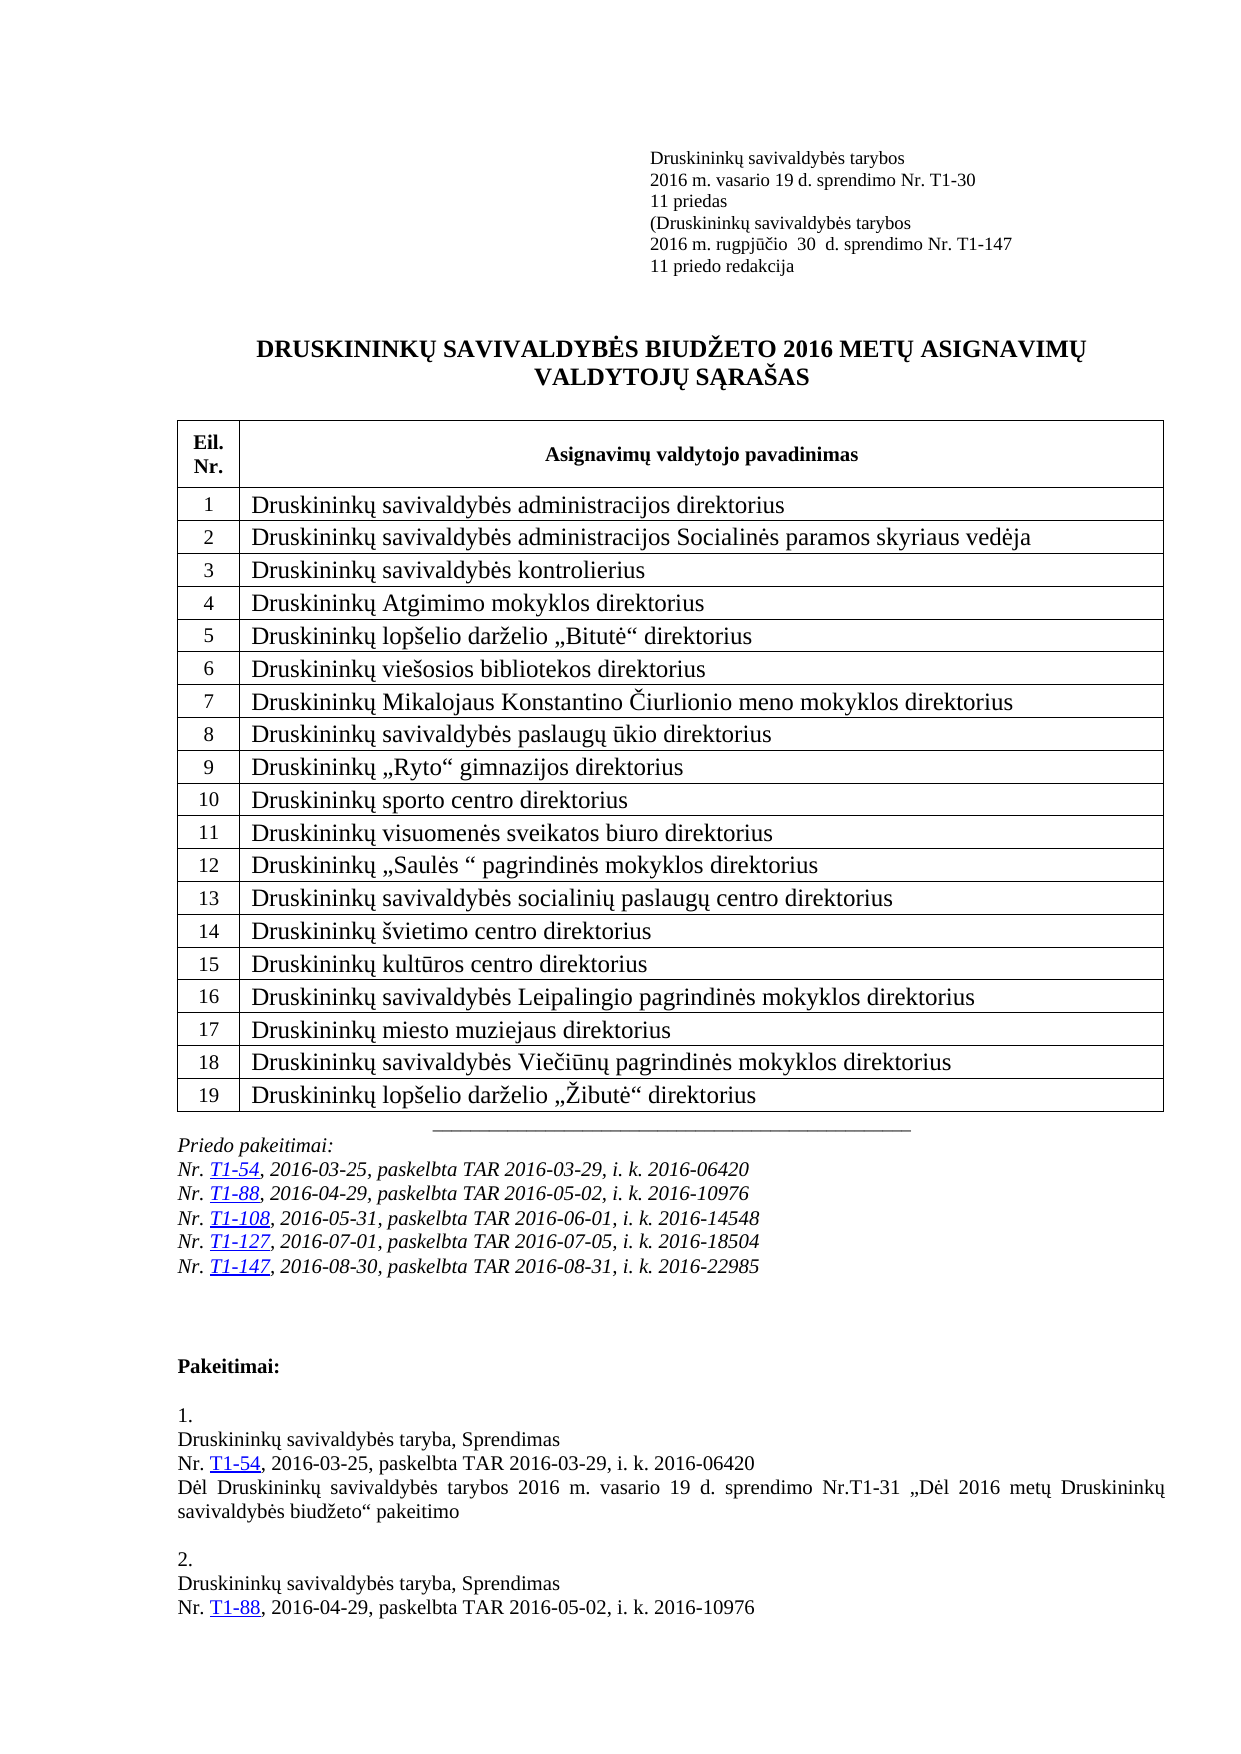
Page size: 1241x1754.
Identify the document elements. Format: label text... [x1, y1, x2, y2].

table_cell Druskininkų „Saulės “ pagrindinės mokyklos direktorius [240, 849, 1163, 881]
text 2016 m. vasario 19 d. sprendimo Nr. T1-30 [177, 168, 1166, 190]
table_cell Druskininkų savivaldybės paslaugų ūkio direktorius [240, 718, 1163, 750]
table_cell 17 [178, 1013, 239, 1045]
text Nr. T1-108, 2016-05-31, paskelbta TAR 2016-06-01, i. k. 2016-14548 [177, 1205, 1166, 1229]
text Priedo pakeitimai: [177, 1133, 1166, 1157]
table_cell 8 [178, 718, 239, 750]
table_cell 10 [178, 784, 239, 815]
text 2016 m. rugpjūčio 30 d. sprendimo Nr. T1-147 [177, 233, 1166, 255]
text 11 priedo redakcija [177, 255, 1166, 276]
text Nr. T1-54, 2016-03-25, paskelbta TAR 2016-03-29, i. k. 2016-06420 [177, 1157, 1166, 1181]
table_cell 18 [178, 1046, 239, 1078]
table_cell 7 [178, 685, 239, 717]
table_cell Druskininkų savivaldybės kontrolierius [240, 554, 1163, 586]
text Nr. T1-88, 2016-04-29, paskelbta TAR 2016-05-02, i. k. 2016-10976 [177, 1595, 1166, 1619]
table_cell Druskininkų lopšelio darželio „Žibutė“ direktorius [240, 1079, 1163, 1111]
table_cell 11 [178, 816, 239, 848]
text Druskininkų savivaldybės taryba, Sprendimas [177, 1571, 1166, 1595]
table_cell Druskininkų savivaldybės socialinių paslaugų centro direktorius [240, 882, 1163, 914]
table_cell 19 [178, 1079, 239, 1111]
table_header Eil. Nr. [178, 421, 239, 487]
table_cell Druskininkų savivaldybės Leipalingio pagrindinės mokyklos direktorius [240, 980, 1163, 1012]
table_cell 5 [178, 620, 239, 651]
table_cell Druskininkų Atgimimo mokyklos direktorius [240, 587, 1163, 618]
text ___________________________________________________ [177, 1112, 1166, 1133]
text 1. [177, 1403, 1166, 1427]
table_cell 16 [178, 980, 239, 1012]
text Druskininkų savivaldybės tarybos [365, 147, 1166, 168]
table_cell Druskininkų miesto muziejaus direktorius [240, 1013, 1163, 1045]
table_cell Druskininkų savivaldybės administracijos Socialinės paramos skyriaus vedėja [240, 521, 1163, 553]
table_cell 14 [178, 915, 239, 947]
table_cell Druskininkų Mikalojaus Konstantino Čiurlionio meno mokyklos direktorius [240, 685, 1163, 717]
table_cell Druskininkų „Ryto“ gimnazijos direktorius [240, 751, 1163, 782]
table_cell 13 [178, 882, 239, 914]
text Nr. T1-54, 2016-03-25, paskelbta TAR 2016-03-29, i. k. 2016-06420 [177, 1451, 1166, 1475]
table_cell Druskininkų sporto centro direktorius [240, 784, 1163, 815]
table_cell 6 [178, 652, 239, 684]
text Dėl Druskininkų savivaldybės tarybos 2016 m. vasario 19 d. sprendimo Nr.T1-31 „Dėl 2016 metų Druskininkų savivaldybės biudžeto“ pakeitimo [177, 1475, 1166, 1523]
table_cell Druskininkų viešosios bibliotekos direktorius [240, 652, 1163, 684]
table_cell 9 [178, 751, 239, 782]
table_cell 4 [178, 587, 239, 618]
text 2. [177, 1547, 1166, 1571]
table_cell Druskininkų savivaldybės administracijos direktorius [240, 488, 1163, 520]
table_cell Druskininkų švietimo centro direktorius [240, 915, 1163, 947]
table_cell Druskininkų savivaldybės Viečiūnų pagrindinės mokyklos direktorius [240, 1046, 1163, 1078]
table_cell 12 [178, 849, 239, 881]
text Nr. T1-88, 2016-04-29, paskelbta TAR 2016-05-02, i. k. 2016-10976 [177, 1181, 1166, 1205]
table_cell 3 [178, 554, 239, 586]
text 11 priedas [177, 190, 1166, 212]
text DRUSKININKŲ SAVIVALDYBĖS BIUDŽETO 2016 METŲ ASIGNAVIMŲ VALDYTOJŲ SĄRAŠAS [177, 334, 1166, 391]
text Druskininkų savivaldybės taryba, Sprendimas [177, 1427, 1166, 1451]
table_header Asignavimų valdytojo pavadinimas [240, 421, 1163, 487]
text (Druskininkų savivaldybės tarybos [177, 212, 1166, 233]
table_cell 1 [178, 488, 239, 520]
table_cell 2 [178, 521, 239, 553]
table_cell Druskininkų kultūros centro direktorius [240, 948, 1163, 979]
text Nr. T1-147, 2016-08-30, paskelbta TAR 2016-08-31, i. k. 2016-22985 [177, 1253, 1166, 1278]
table_cell 15 [178, 948, 239, 979]
table_cell Druskininkų visuomenės sveikatos biuro direktorius [240, 816, 1163, 848]
text Nr. T1-127, 2016-07-01, paskelbta TAR 2016-07-05, i. k. 2016-18504 [177, 1229, 1166, 1253]
text Pakeitimai: [177, 1354, 1166, 1378]
table_cell Druskininkų lopšelio darželio „Bitutė“ direktorius [240, 620, 1163, 651]
